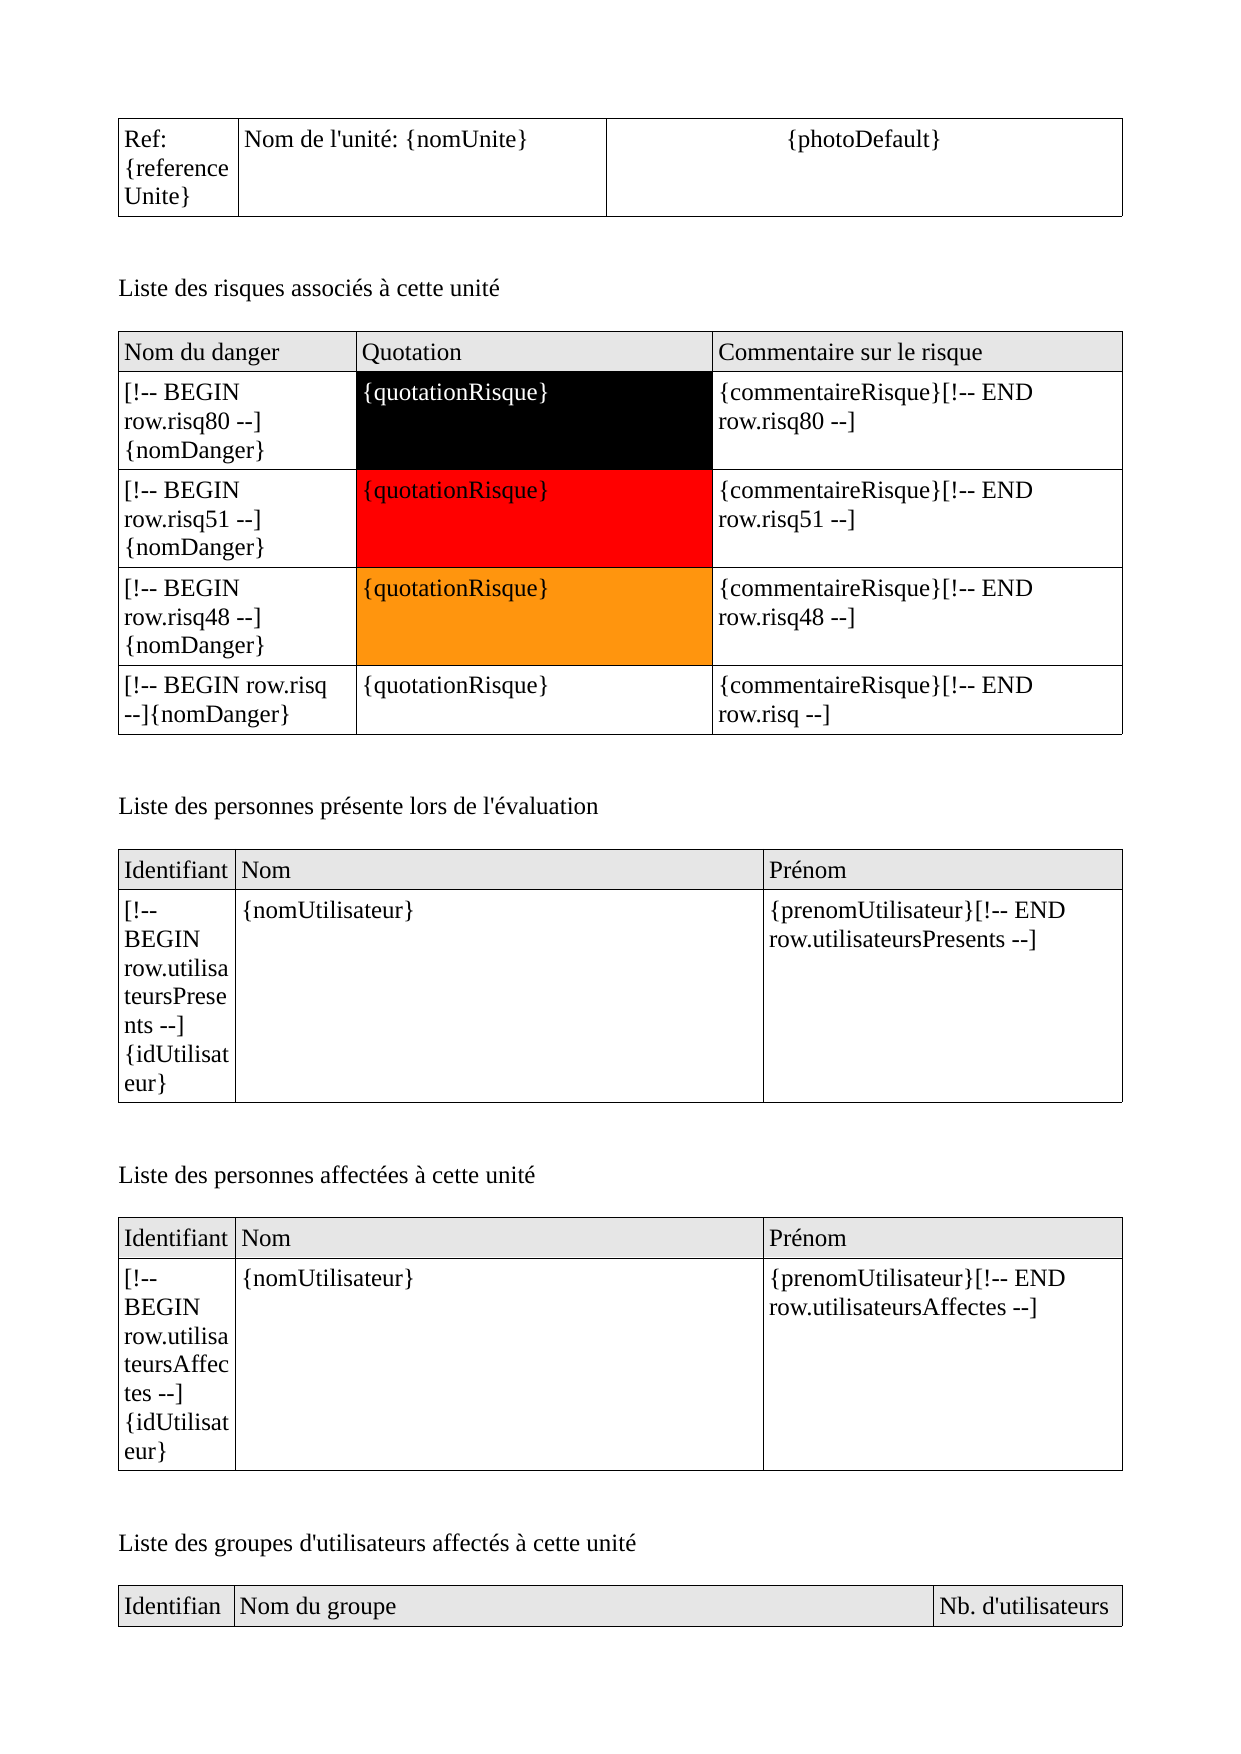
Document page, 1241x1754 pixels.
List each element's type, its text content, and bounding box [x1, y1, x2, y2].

table_cell {quotationRisque} [357, 372, 712, 469]
table_header Commentaire sur le risque [713, 332, 1122, 371]
table_header Identifian [119, 1586, 234, 1626]
table_header Prénom [764, 850, 1122, 889]
table_cell {prenomUtilisateur}[!-- END row.utilisateursPresents --] [764, 890, 1122, 1102]
table_header Identifiant [119, 850, 235, 889]
table_cell {quotationRisque} [357, 666, 712, 734]
table_cell [!-- BEGIN row.utilisateursPresents --]{idUtilisateur} [119, 890, 235, 1102]
table_header Identifiant [119, 1218, 235, 1257]
table_cell [!-- BEGIN row.utilisateursAffectes --]{idUtilisateur} [119, 1259, 235, 1470]
table_header Nb. d'utilisateurs [934, 1586, 1122, 1626]
table_cell [!-- BEGIN row.risq80 --]{nomDanger} [119, 372, 356, 469]
table_header Nom du danger [119, 332, 356, 371]
table_cell {prenomUtilisateur}[!-- END row.utilisateursAffectes --] [764, 1259, 1122, 1470]
table_cell {commentaireRisque}[!-- END row.risq48 --] [713, 568, 1122, 665]
table_cell [!-- BEGIN row.risq51 --]{nomDanger} [119, 470, 356, 567]
table_cell [!-- BEGIN row.risq48 --]{nomDanger} [119, 568, 356, 665]
table_cell {nomUtilisateur} [236, 1259, 763, 1470]
text Liste des risques associés à cette unité [118, 273, 1122, 302]
table_header Nom du groupe [235, 1586, 933, 1626]
table_cell {nomUtilisateur} [236, 890, 763, 1102]
table_header Nom de l'unité: {nomUnite} [239, 119, 606, 216]
table_cell {commentaireRisque}[!-- END row.risq51 --] [713, 470, 1122, 567]
table_cell {quotationRisque} [357, 470, 712, 567]
table_header Nom [236, 850, 763, 889]
table_cell [!-- BEGIN row.risq --]{nomDanger} [119, 666, 356, 734]
table_cell {commentaireRisque}[!-- END row.risq --] [713, 666, 1122, 734]
text Liste des personnes présente lors de l'évaluation [118, 791, 1122, 820]
table_header Quotation [357, 332, 712, 371]
table_cell {commentaireRisque}[!-- END row.risq80 --] [713, 372, 1122, 469]
table_header Nom [236, 1218, 763, 1257]
table_header Prénom [764, 1218, 1122, 1257]
text Liste des personnes affectées à cette unité [118, 1160, 1122, 1188]
table_header {photoDefault} [607, 119, 1122, 216]
text Liste des groupes d'utilisateurs affectés à cette unité [118, 1528, 1122, 1557]
table_cell {quotationRisque} [357, 568, 712, 665]
table_header Ref: {referenceUnite} [119, 119, 238, 216]
